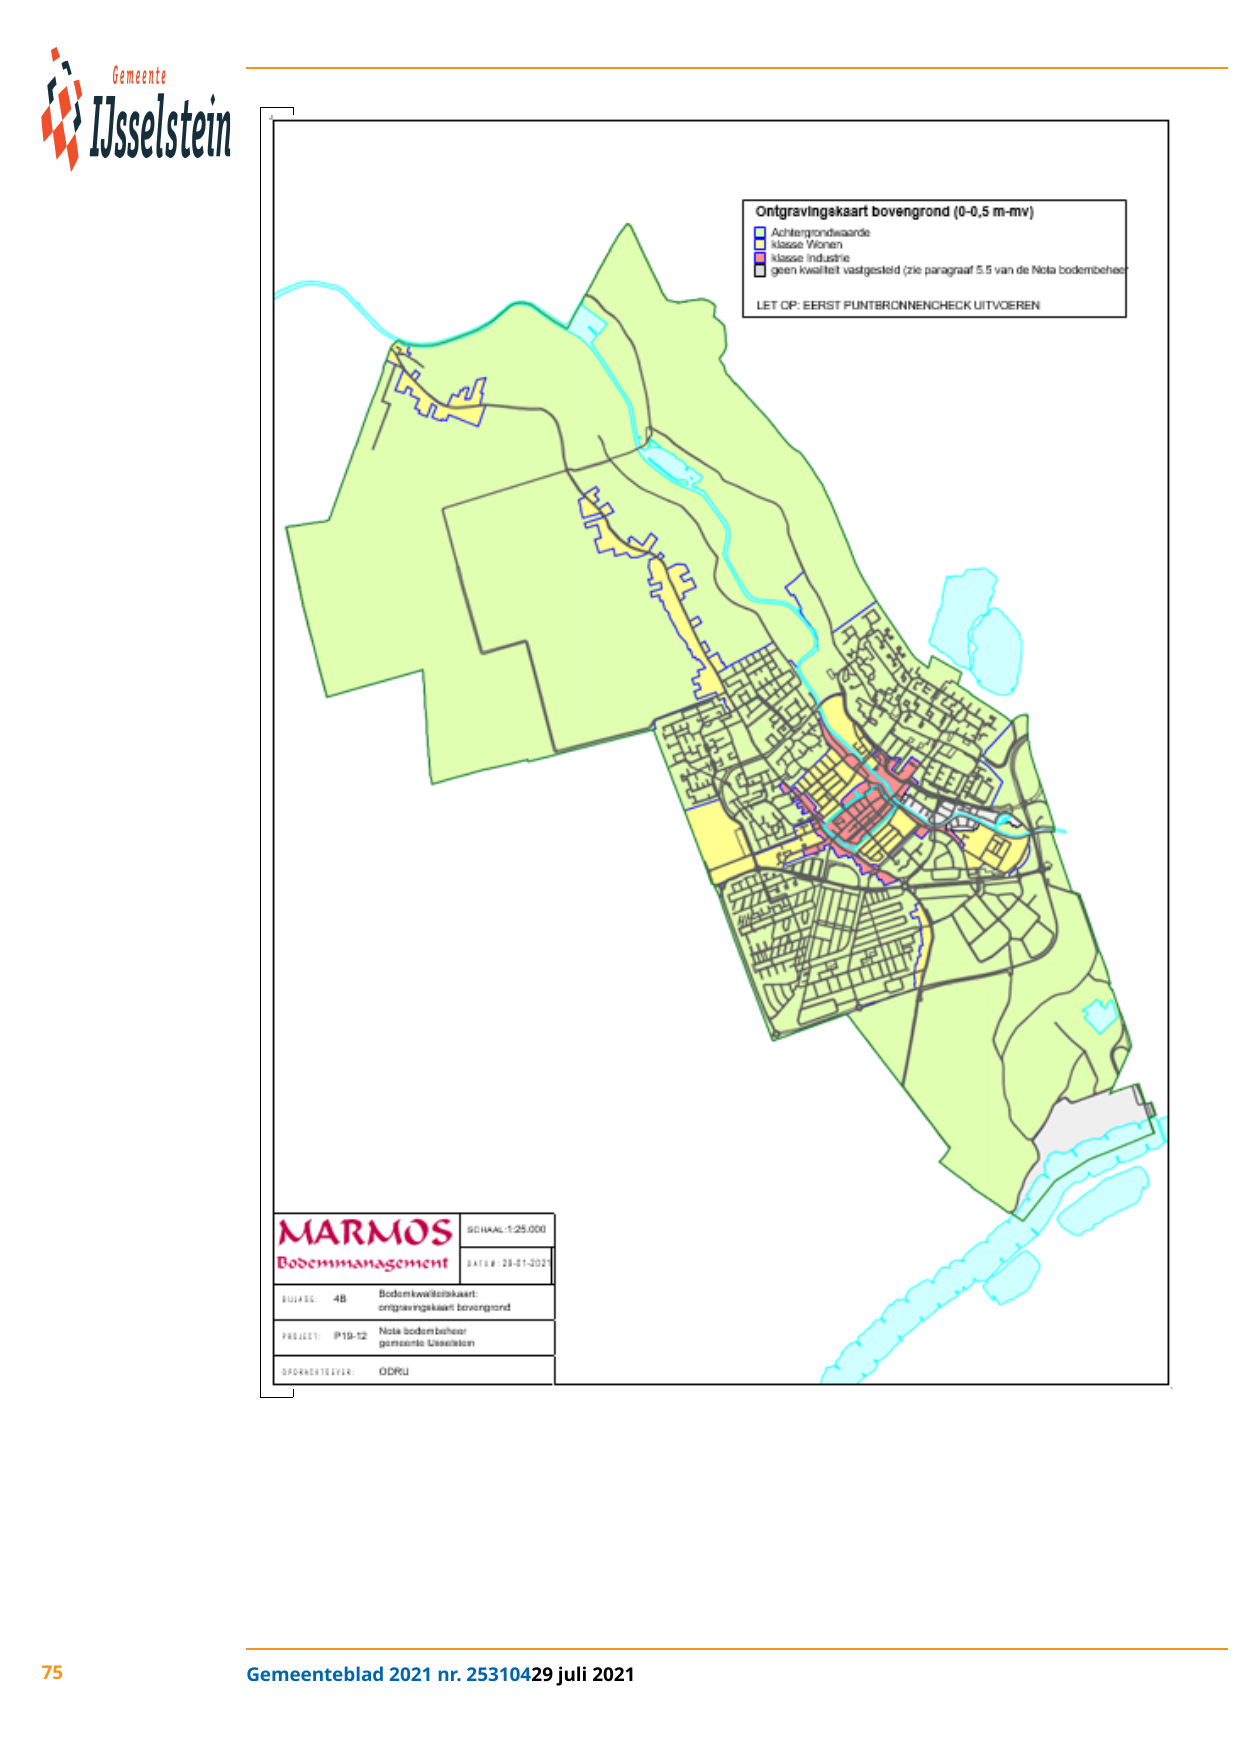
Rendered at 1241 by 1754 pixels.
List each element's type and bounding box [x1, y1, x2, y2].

picture [268, 115, 1173, 1389]
picture [41, 47, 231, 172]
